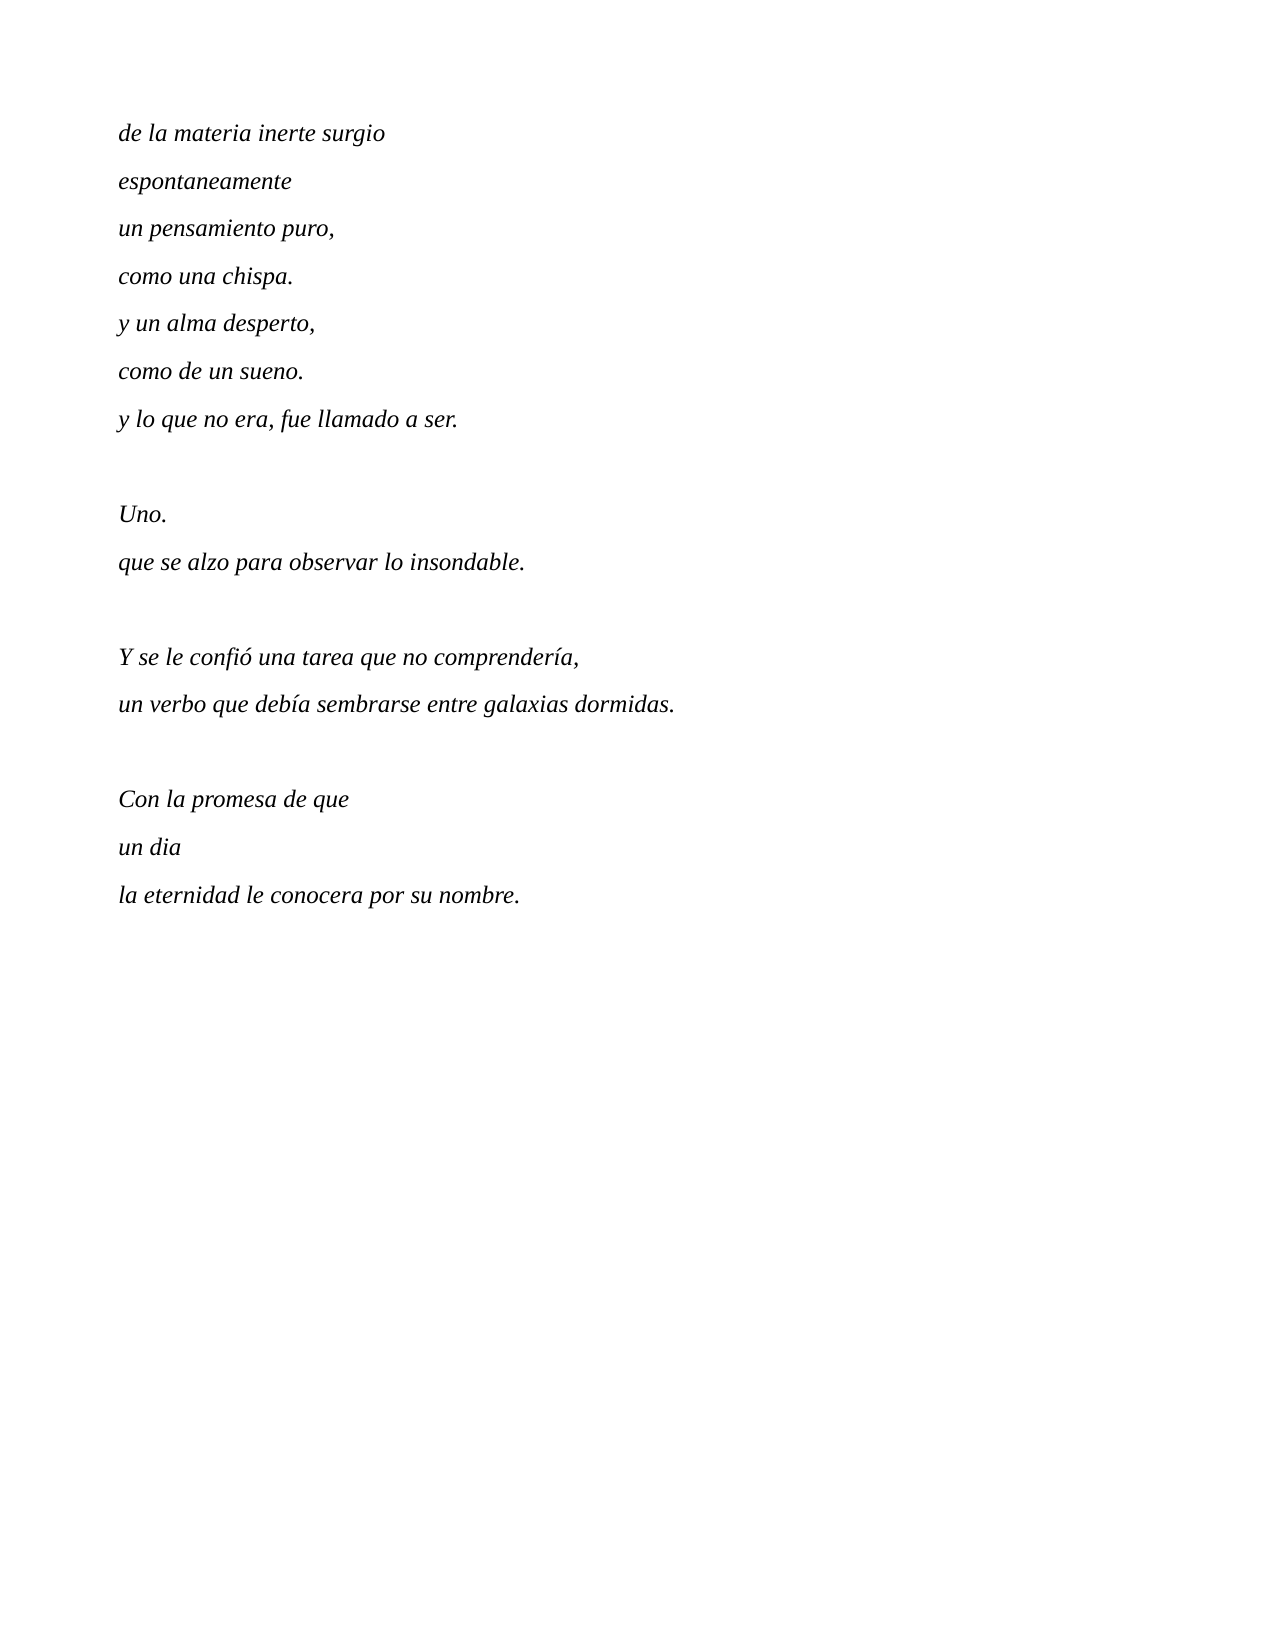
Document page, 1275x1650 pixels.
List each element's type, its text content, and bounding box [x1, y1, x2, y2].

text un dia [118, 832, 1157, 861]
text como una chispa. [118, 261, 1157, 290]
text y un alma desperto, [118, 308, 1157, 337]
text un verbo que debía sembrarse entre galaxias dormidas. [118, 689, 1157, 718]
text que se alzo para observar lo insondable. [118, 547, 1157, 575]
text como de un sueno. [118, 356, 1157, 385]
text Y se le confió una tarea que no comprendería, [118, 642, 1157, 671]
text un pensamiento puro, [118, 213, 1157, 242]
text la eternidad le conocera por su nombre. [118, 880, 1157, 908]
text y lo que no era, fue llamado a ser. [118, 404, 1157, 432]
text espontaneamente [118, 166, 1157, 194]
text Con la promesa de que [118, 784, 1157, 813]
text de la materia inerte surgio [118, 118, 1157, 147]
text Uno. [118, 499, 1157, 528]
